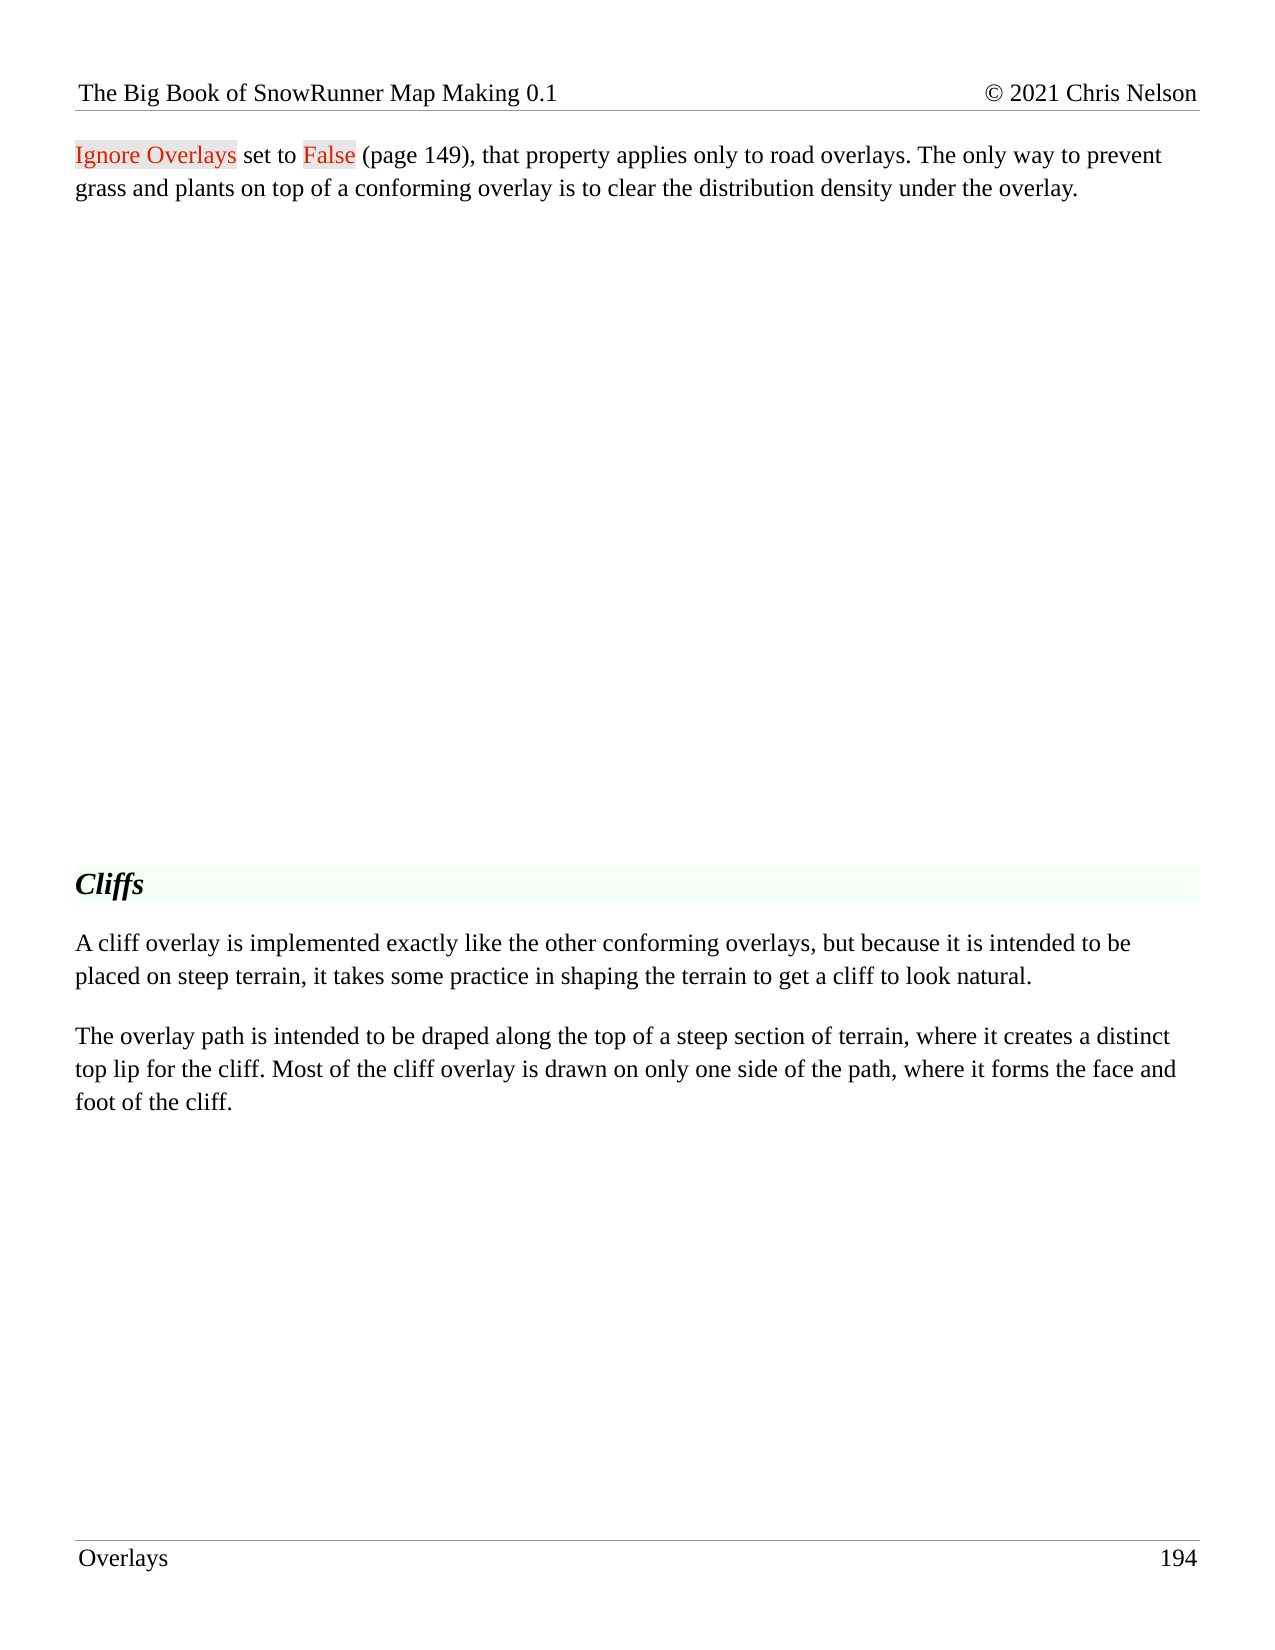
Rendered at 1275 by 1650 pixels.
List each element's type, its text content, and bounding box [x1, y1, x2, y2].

text A cliff overlay is implemented exactly like the other conforming overlays, but because it is intended to be placed on steep terrain, it takes some practice in shaping the terrain to get a cliff to look natural. [75, 928, 1200, 990]
subtitle Cliffs [75, 866, 1200, 901]
text The overlay path is intended to be draped along the top of a steep section of terrain, where it creates a distinct top lip for the cliff. Most of the cliff overlay is drawn on only one side of the path, where it forms the face and foot of the cliff. [75, 1021, 1200, 1116]
text Ignore Overlays set to False (page 149), that property applies only to road overlays. The only way to prevent grass and plants on top of a conforming overlay is to clear the distribution density under the overlay. [75, 140, 1200, 202]
